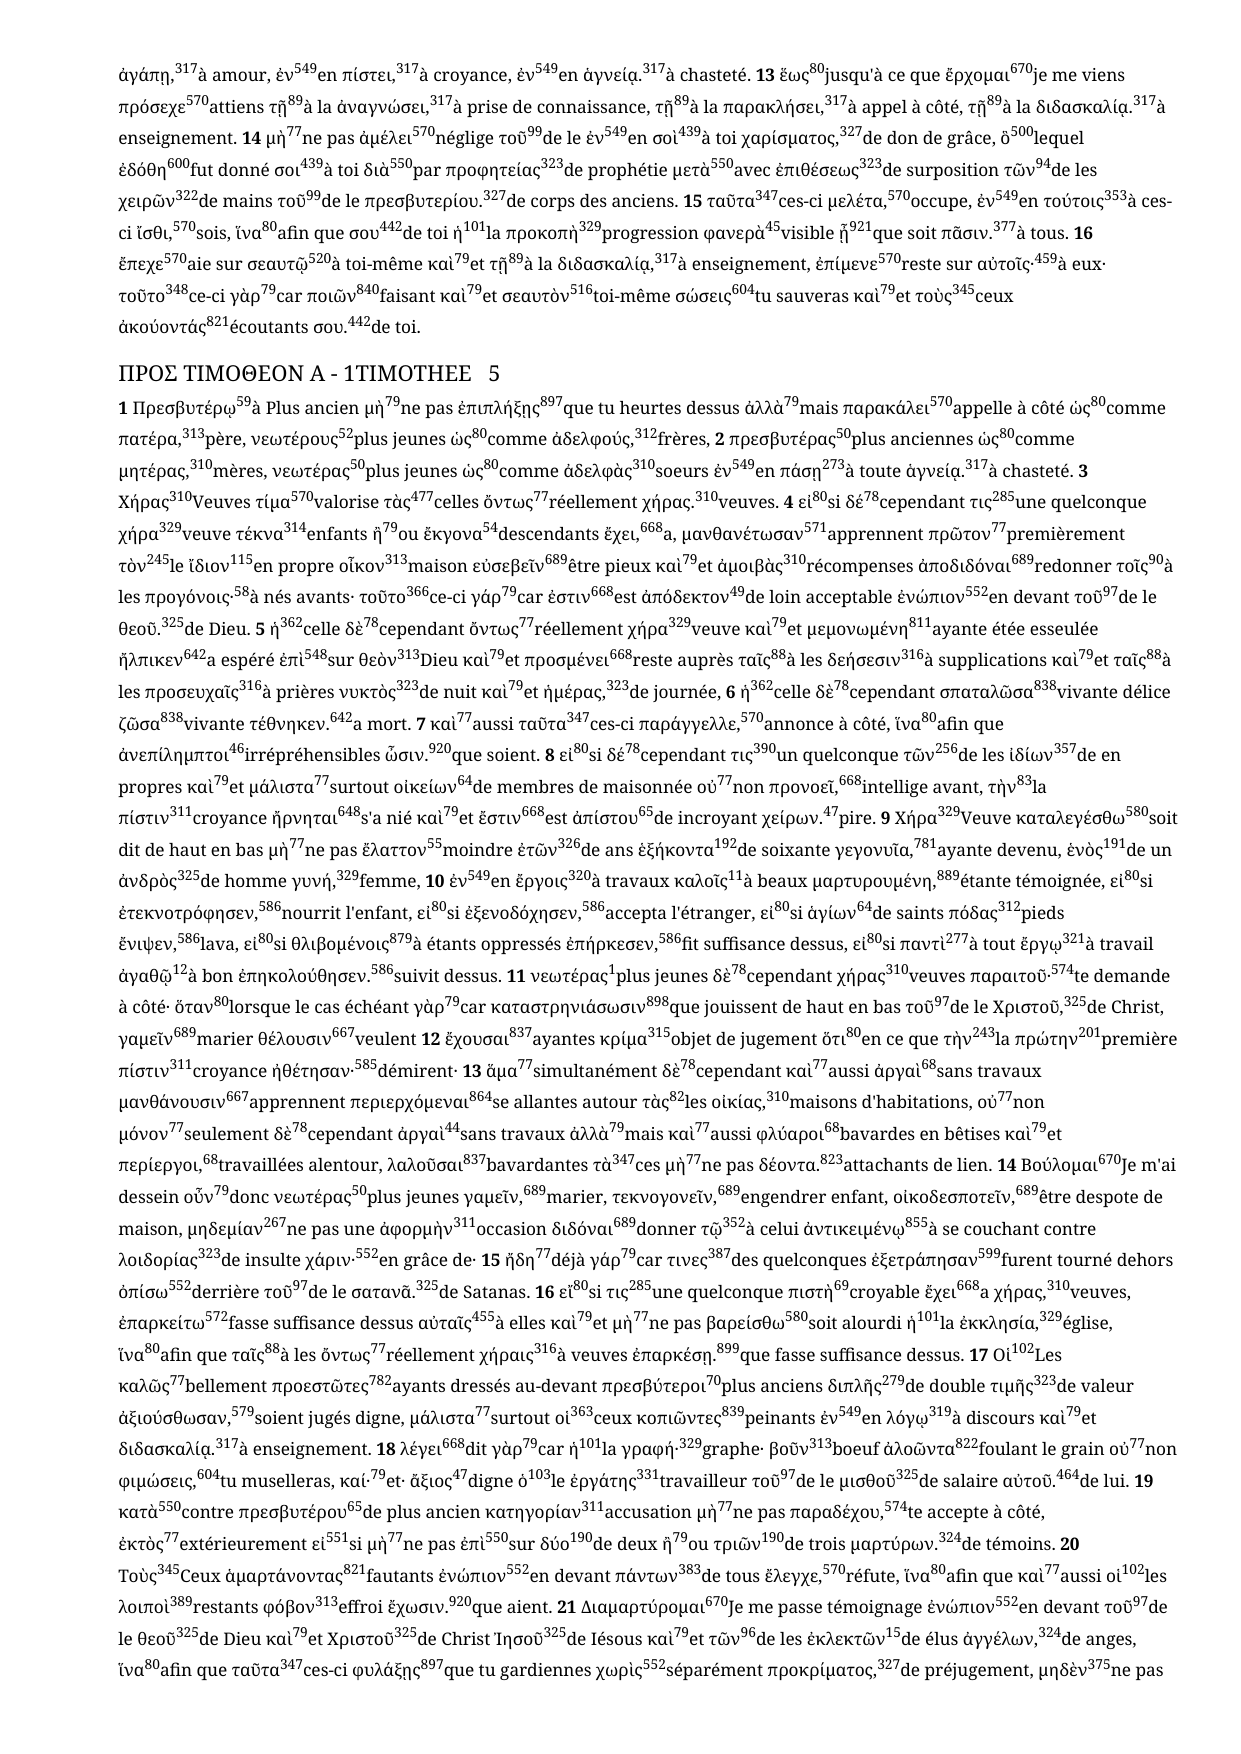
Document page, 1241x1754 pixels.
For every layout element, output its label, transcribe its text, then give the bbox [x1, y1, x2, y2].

text 1 Τὸ105Le δὲ78cependant πνεῦμα333souffle ῥητῶς77oralement λέγει668dit ὅτι80en ce que ἐν549en ὑστέροις9à postérieurs καιροῖς318à moments ἀποστήσονταί611se dresseront au loin τινες389des quelconques τῆς95de la πίστεως323de croyance προσέχοντες839attenants πνεύμασιν320à souffles πλάνοις11à égareurs καὶ79et διδασκαλίαις316à enseignements δαιμονίων,326de démons, 2 ἐν549en ὑποκρίσει317à hypocrisie ψευδολόγων,64de faux discoureurs, κεκαυστηριασμένων806de ayants étés cautérisés τὴν243la ἰδίαν113en propre συνείδησιν,311conscience, 3 κωλυόντων833de empêchants γαμεῖν,689marier, ἀπέχεσθαι690se tenir au loin βρωμάτων,326de aliments, ἃ481lesquels ὁ103le θεὸς331Dieu ἔκτισεν586créa εἰς548envers μετάλημψιν311métalepse μετὰ550avec εὐχαριστίας323de action de grâce τοῖς90à les πιστοῖς58à croyables καὶ79et ἐπεγνωκόσιν773à ayants reconnus τὴν83la ἀλήθειαν.311vérité. 4 ὅτι80en ce que πᾶν289tout κτίσμα333créature θεοῦ325de Dieu καλὸν49beau καὶ79et οὐδὲν392aucun ἀπόβλητον49jetable au loin μετὰ550avec εὐχαριστίας323de action de grâce λαμβανόμενον·893étant pris· 5 ἁγιάζεται680est sanctifié γὰρ79car διὰ550par λόγου325de discours θεοῦ325de Dieu καὶ79et ἐντεύξεως.323de entretien. 6 Ταῦτα347Ces-ci ὑποτιθέμενος867se posant en dessous τοῖς90à les ἀδελφοῖς318à frères καλὸς71beau ἔσῃ610tu te seras διάκονος331serviteur Χριστοῦ325de Christ Ἰησοῦ,325de Iésous, ἐντρεφόμενος891étant nourri dans τοῖς90à les λόγοις318à discours τῆς95de la πίστεως323de croyance καὶ79et τῆς95de la καλῆς14de belle διδασκαλίας323de enseignement ᾗ484à laquelle παρηκολούθηκας·640tu as suivi à côté· 7 τοὺς84les δὲ78cependant βεβήλους3profanes καὶ79et γραώδεις3de vieilles femmes μύθους312mythes παραιτοῦ.574te demande à côté. Γύμναζε570Gymnastique δὲ78cependant σεαυτὸν516toi-même πρὸς548vers εὐσέβειαν·311piété· 8 ἡ101la γὰρ79car σωματικὴ20corporelle γυμνασία329gymnase πρὸς548vers ὀλίγον373peu ἐστὶν668est ὠφέλιμος,45profitable, ἡ101la δὲ78cependant εὐσέβεια329piété πρὸς548vers πάντα374tous ὠφέλιμός45profitable ἐστιν668est ἐπαγγελίαν311promesse ἔχουσα838ayante ζωῆς323de vie τῆς356de celle νῦν77maintenant καὶ79et τῆς356de celle μελλούσης.832de imminante. 9 πιστὸς71croyable ὁ103le λόγος331discours καὶ79et πάσης279de toute ἀποδοχῆς323de large acceptation ἄξιος·71digne· 10 εἰς548envers τοῦτο348ce-ci γὰρ79car κοπιῶμεν663nous peinons καὶ79et ἀγωνιζόμεθα,669nous nous combattons, ὅτι80en ce que ἠλπίκαμεν637nous avons espéré ἐπὶ549sur θεῷ319à Dieu ζῶντι,828à vivant, ὅς498lequel ἐστιν668est σωτὴρ331sauveur πάντων280de tous ἀνθρώπων324de êtres humains μάλιστα77surtout πιστῶν.64de croyables. 11 Παράγγελλε570Annonce à côté ταῦτα347ces-ci καὶ79et δίδασκε.570enseigne. 12 Μηδείς390Ne pas un σου442de toi τῆς95de la νεότητος323de jeunesse καταφρονείτω,572méprise, ἀλλὰ79mais τύπος331modèle frappé γίνου574te deviens τῶν96de les πιστῶν64de croyables ἐν549en λόγῳ,319à discours, ἐν549en ἀναστροφῇ,317à retournement de bas en haut, ἐν549en ἀγάπῃ,317à amour, ἐν549en πίστει,317à croyance, ἐν549en ἁγνείᾳ.317à chasteté. 13 ἕως80jusqu'à ce que ἔρχομαι670je me viens πρόσεχε570attiens τῇ89à la ἀναγνώσει,317à prise de connaissance, τῇ89à la παρακλήσει,317à appel à côté, τῇ89à la διδασκαλίᾳ.317à enseignement. 14 μὴ77ne pas ἀμέλει570néglige τοῦ99de le ἐν549en σοὶ439à toi χαρίσματος,327de don de grâce, ὃ500lequel ἐδόθη600fut donné σοι439à toi διὰ550par προφητείας323de prophétie μετὰ550avec ἐπιθέσεως323de surposition τῶν94de les χειρῶν322de mains τοῦ99de le πρεσβυτερίου.327de corps des anciens. 15 ταῦτα347ces-ci μελέτα,570occupe, ἐν549en τούτοις353à ces-ci ἴσθι,570sois, ἵνα80afin que σου442de toi ἡ101la προκοπὴ329progression φανερὰ45visible ᾖ921que soit πᾶσιν.377à tous. 16 ἔπεχε570aie sur σεαυτῷ520à toi-même καὶ79et τῇ89à la διδασκαλίᾳ,317à enseignement, ἐπίμενε570reste sur αὐτοῖς·459à eux· τοῦτο348ce-ci γὰρ79car ποιῶν840faisant καὶ79et σεαυτὸν516toi-même σώσεις604tu sauveras καὶ79et τοὺς345ceux ἀκούοντάς821écoutants σου.442de toi. [118, 59, 1181, 339]
text 1 Πρεσβυτέρῳ59à Plus ancien μὴ79ne pas ἐπιπλήξῃς897que tu heurtes dessus ἀλλὰ79mais παρακάλει570appelle à côté ὡς80comme πατέρα,313père, νεωτέρους52plus jeunes ὡς80comme ἀδελφούς,312frères, 2 πρεσβυτέρας50plus anciennes ὡς80comme μητέρας,310mères, νεωτέρας50plus jeunes ὡς80comme ἀδελφὰς310soeurs ἐν549en πάσῃ273à toute ἁγνείᾳ.317à chasteté. 3 Χήρας310Veuves τίμα570valorise τὰς477celles ὄντως77réellement χήρας.310veuves. 4 εἰ80si δέ78cependant τις285une quelconque χήρα329veuve τέκνα314enfants ἢ79ou ἔκγονα54descendants ἔχει,668a, μανθανέτωσαν571apprennent πρῶτον77premièrement τὸν245le ἴδιον115en propre οἶκον313maison εὐσεβεῖν689être pieux καὶ79et ἀμοιβὰς310récompenses ἀποδιδόναι689redonner τοῖς90à les προγόνοις·58à nés avants· τοῦτο366ce-ci γάρ79car ἐστιν668est ἀπόδεκτον49de loin acceptable ἐνώπιον552en devant τοῦ97de le θεοῦ.325de Dieu. 5 ἡ362celle δὲ78cependant ὄντως77réellement χήρα329veuve καὶ79et μεμονωμένη811ayante étée esseulée ἤλπικεν642a espéré ἐπὶ548sur θεὸν313Dieu καὶ79et προσμένει668reste auprès ταῖς88à les δεήσεσιν316à supplications καὶ79et ταῖς88à les προσευχαῖς316à prières νυκτὸς323de nuit καὶ79et ἡμέρας,323de journée, 6 ἡ362celle δὲ78cependant σπαταλῶσα838vivante délice ζῶσα838vivante τέθνηκεν.642a mort. 7 καὶ77aussi ταῦτα347ces-ci παράγγελλε,570annonce à côté, ἵνα80afin que ἀνεπίλημπτοι46irrépréhensibles ὦσιν.920que soient. 8 εἰ80si δέ78cependant τις390un quelconque τῶν256de les ἰδίων357de en propres καὶ79et μάλιστα77surtout οἰκείων64de membres de maisonnée οὐ77non προνοεῖ,668intellige avant, τὴν83la πίστιν311croyance ἤρνηται648s'a nié καὶ79et ἔστιν668est ἀπίστου65de incroyant χείρων.47pire. 9 Χήρα329Veuve καταλεγέσθω580soit dit de haut en bas μὴ77ne pas ἔλαττον55moindre ἐτῶν326de ans ἑξήκοντα192de soixante γεγονυῖα,781ayante devenu, ἑνὸς191de un ἀνδρὸς325de homme γυνή,329femme, 10 ἐν549en ἔργοις320à travaux καλοῖς11à beaux μαρτυρουμένη,889étante témoignée, εἰ80si ἐτεκνοτρόφησεν,586nourrit l'enfant, εἰ80si ἐξενοδόχησεν,586accepta l'étranger, εἰ80si ἁγίων64de saints πόδας312pieds ἔνιψεν,586lava, εἰ80si θλιβομένοις879à étants oppressés ἐπήρκεσεν,586fit suffisance dessus, εἰ80si παντὶ277à tout ἔργῳ321à travail ἀγαθῷ12à bon ἐπηκολούθησεν.586suivit dessus. 11 νεωτέρας1plus jeunes δὲ78cependant χήρας310veuves παραιτοῦ·574te demande à côté· ὅταν80lorsque le cas échéant γὰρ79car καταστρηνιάσωσιν898que jouissent de haut en bas τοῦ97de le Χριστοῦ,325de Christ, γαμεῖν689marier θέλουσιν667veulent 12 ἔχουσαι837ayantes κρίμα315objet de jugement ὅτι80en ce que τὴν243la πρώτην201première πίστιν311croyance ἠθέτησαν·585démirent· 13 ἅμα77simultanément δὲ78cependant καὶ77aussi ἀργαὶ68sans travaux μανθάνουσιν667apprennent περιερχόμεναι864se allantes autour τὰς82les οἰκίας,310maisons d'habitations, οὐ77non μόνον77seulement δὲ78cependant ἀργαὶ44sans travaux ἀλλὰ79mais καὶ77aussi φλύαροι68bavardes en bêtises καὶ79et περίεργοι,68travaillées alentour, λαλοῦσαι837bavardantes τὰ347ces μὴ77ne pas δέοντα.823attachants de lien. 14 Βούλομαι670Je m'ai dessein οὖν79donc νεωτέρας50plus jeunes γαμεῖν,689marier, τεκνογονεῖν,689engendrer enfant, οἰκοδεσποτεῖν,689être despote de maison, μηδεμίαν267ne pas une ἀφορμὴν311occasion διδόναι689donner τῷ352à celui ἀντικειμένῳ855à se couchant contre λοιδορίας323de insulte χάριν·552en grâce de· 15 ἤδη77déjà γάρ79car τινες387des quelconques ἐξετράπησαν599furent tourné dehors ὀπίσω552derrière τοῦ97de le σατανᾶ.325de Satanas. 16 εἴ80si τις285une quelconque πιστὴ69croyable ἔχει668a χήρας,310veuves, ἐπαρκείτω572fasse suffisance dessus αὐταῖς455à elles καὶ79et μὴ77ne pas βαρείσθω580soit alourdi ἡ101la ἐκκλησία,329église, ἵνα80afin que ταῖς88à les ὄντως77réellement χήραις316à veuves ἐπαρκέσῃ.899que fasse suffisance dessus. 17 Οἱ102Les καλῶς77bellement προεστῶτες782ayants dressés au-devant πρεσβύτεροι70plus anciens διπλῆς279de double τιμῆς323de valeur ἀξιούσθωσαν,579soient jugés digne, μάλιστα77surtout οἱ363ceux κοπιῶντες839peinants ἐν549en λόγῳ319à discours καὶ79et διδασκαλίᾳ.317à enseignement. 18 λέγει668dit γὰρ79car ἡ101la γραφή·329graphe· βοῦν313boeuf ἀλοῶντα822foulant le grain οὐ77non φιμώσεις,604tu muselleras, καί·79et· ἄξιος47digne ὁ103le ἐργάτης331travailleur τοῦ97de le μισθοῦ325de salaire αὐτοῦ.464de lui. 19 κατὰ550contre πρεσβυτέρου65de plus ancien κατηγορίαν311accusation μὴ77ne pas παραδέχου,574te accepte à côté, ἐκτὸς77extérieurement εἰ551si μὴ77ne pas ἐπὶ550sur δύο190de deux ἢ79ou τριῶν190de trois μαρτύρων.324de témoins. 20 Τοὺς345Ceux ἁμαρτάνοντας821fautants ἐνώπιον552en devant πάντων383de tous ἔλεγχε,570réfute, ἵνα80afin que καὶ77aussi οἱ102les λοιποὶ389restants φόβον313effroi ἔχωσιν.920que aient. 21 Διαμαρτύρομαι670Je me passe témoignage ἐνώπιον552en devant τοῦ97de le θεοῦ325de Dieu καὶ79et Χριστοῦ325de Christ Ἰησοῦ325de Iésous καὶ79et τῶν96de les ἐκλεκτῶν15de élus ἀγγέλων,324de anges, ἵνα80afin que ταῦτα347ces-ci φυλάξῃς897que tu gardiennes χωρὶς552séparément προκρίματος,327de préjugement, μηδὲν375ne pas un ποιῶν840faisant κατὰ548selon πρόσκλισιν.311inclinaison vers. 22 χεῖρας310mains ταχέως77rapidement μηδενὶ378à ne pas un ἐπιτίθει570surpose μηδὲ79ni cependant κοινώνει570communie ἁμαρτίαις316à fautes ἀλλοτρίαις·118à d'autruies· σεαυτὸν516toi-même ἁγνὸν53consacré τήρει.570garde. 23 Μηκέτι77Ne pas plus ὑδροπότει,570bois de l'eau, ἀλλ᾽79mais οἴνῳ319à vin ὀλίγῳ275à peu χρῶ574te utilise διὰ548par le fait de τὸν245le στόμαχον313estomac καὶ79et τὰς82les πυκνάς50fréquentes σου442de toi ἀσθενείας.310infirmités. 24 Τινῶν280de Des quelconques ἀνθρώπων324de êtres humains αἱ100les ἁμαρτίαι328fautes πρόδηλοί44évidentes au devant εἰσιν667sont προάγουσαι837menantes devant εἰς548envers κρίσιν,311jugement, τισὶν377à des quelconques δὲ78cependant καὶ77aussi ἐπακολουθοῦσιν·667suivent dessus· 25 ὡσαύτως77de même καὶ77aussi τὰ104les ἔργα332travaux τὰ104les καλὰ23beaux πρόδηλα,48évidents au devant, καὶ79et τὰ365ces ἄλλως77autrement ἔχοντα841ayants κρυβῆναι683être caché οὐ77non δύναταί.674se peut. [118, 392, 1181, 1682]
text ΠΡΟΣ ΤΙΜΟΘΕΟΝ Α - 1TIMOTHEE 5 [118, 358, 1181, 387]
